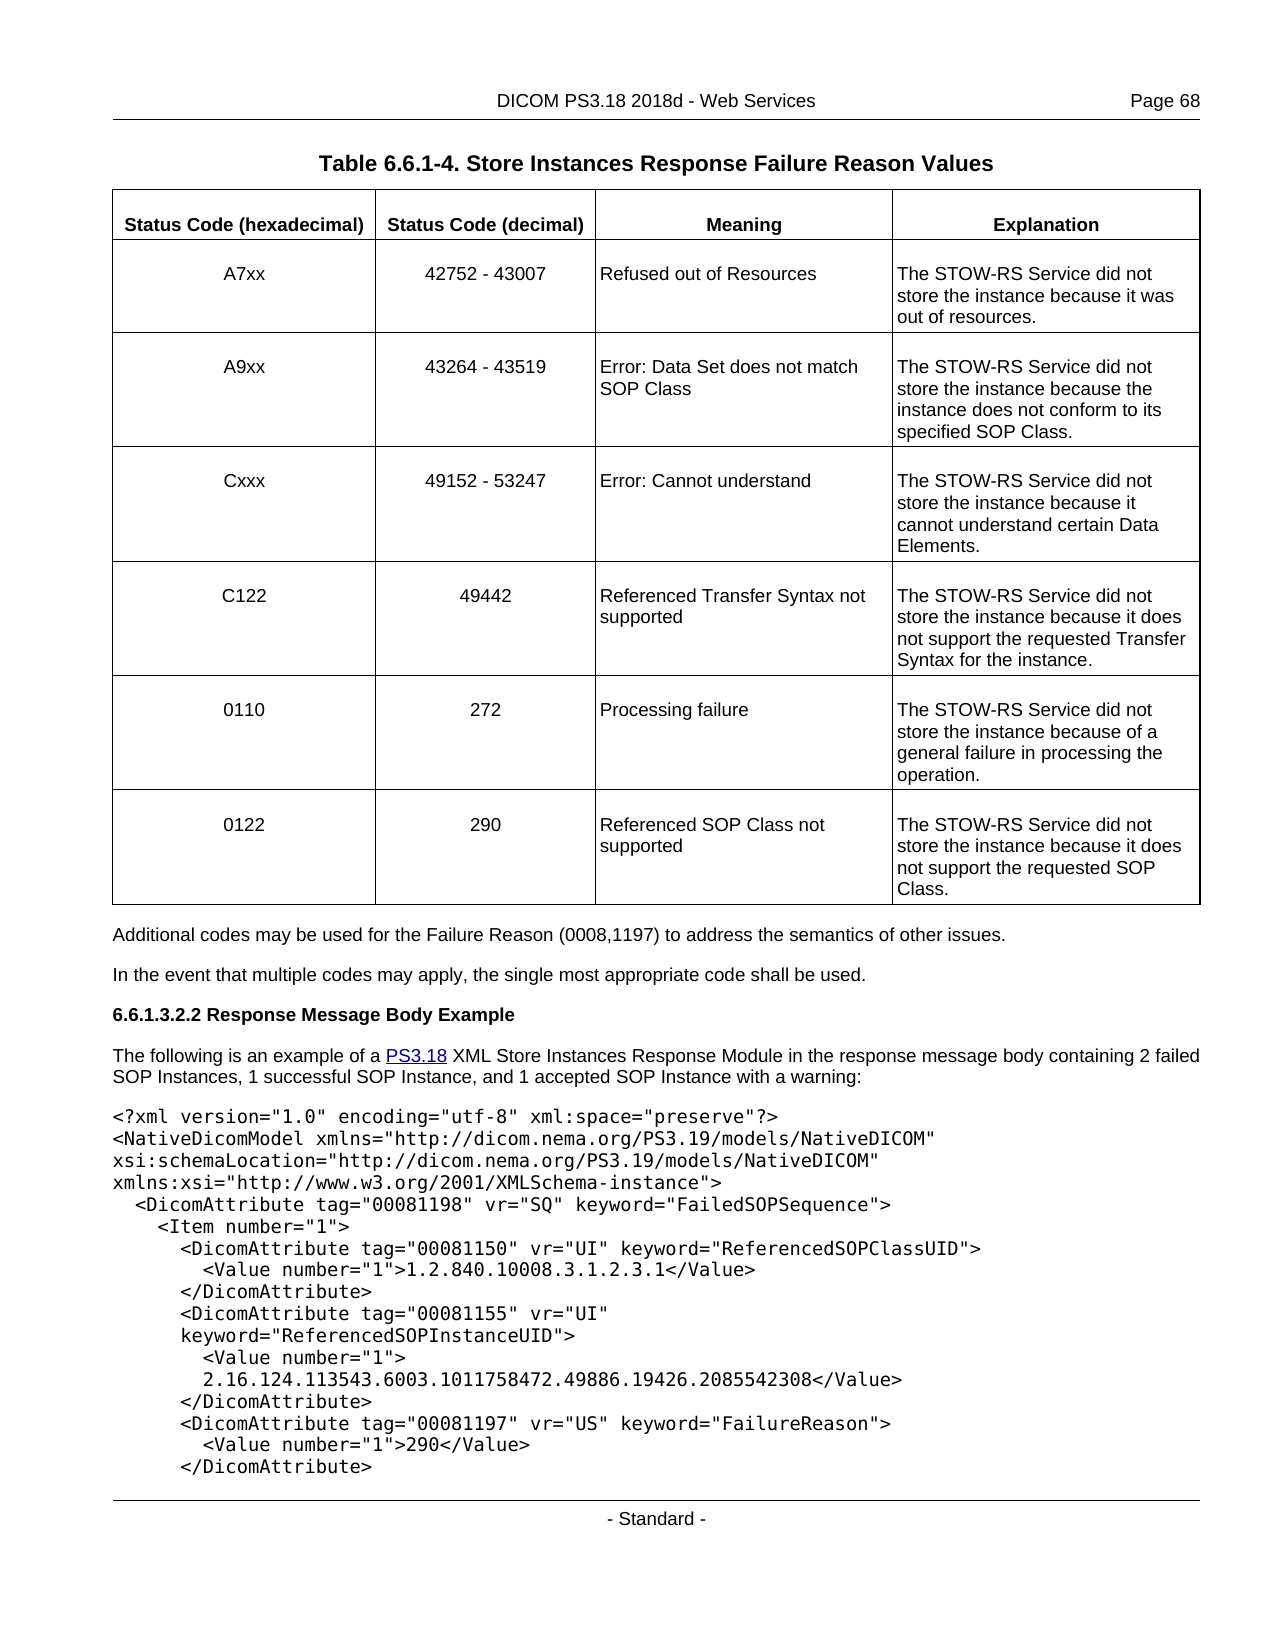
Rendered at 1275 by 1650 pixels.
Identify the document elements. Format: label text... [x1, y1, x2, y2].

table_cell Referenced Transfer Syntax not supported [596, 562, 892, 675]
table_cell 49442 [376, 562, 595, 675]
table_cell Refused out of Resources [596, 240, 892, 332]
table_cell The STOW-RS Service did not store the instance because the instance does not conform to its specified SOP Class. [893, 333, 1199, 446]
table_cell 290 [376, 790, 595, 904]
table_header Meaning [596, 190, 892, 239]
table_cell A7xx [113, 240, 375, 332]
table_cell The STOW-RS Service did not store the instance because it does not support the requested Transfer Syntax for the instance. [893, 562, 1199, 675]
table_cell 0122 [113, 790, 375, 904]
text The following is an example of a PS3.18 XML Store Instances Response Module in the response message body containing 2 failed SOP Instances, 1 successful SOP Instance, and 1 accepted SOP Instance with a warning: [112, 1044, 1200, 1088]
table_cell Error: Data Set does not match SOP Class [596, 333, 892, 446]
table_cell The STOW-RS Service did not store the instance because of a general failure in processing the operation. [893, 676, 1199, 789]
table_cell The STOW-RS Service did not store the instance because it cannot understand certain Data Elements. [893, 447, 1199, 561]
table_header Status Code (hexadecimal) [113, 190, 375, 239]
text Table 6.6.1-4. Store Instances Response Failure Reason Values [112, 150, 1200, 176]
table_cell Processing failure [596, 676, 892, 789]
table_header Status Code (decimal) [376, 190, 595, 239]
table_cell 0110 [113, 676, 375, 789]
table_cell 272 [376, 676, 595, 789]
text <?xml version="1.0" encoding="utf-8" xml:space="preserve"?> <NativeDicomModel xmlns="http://dicom.nema.org/PS3.19/models/NativeDICOM" xsi:schemaLocation="http://dicom.nema.org/PS3.19/models/NativeDICOM" xmlns:xsi="http://www.w3.org/2001/XMLSchema-instance"> <DicomAttribute tag="00081198" vr="SQ" keyword="FailedSOPSequence"> <Item number="1"> <DicomAttribute tag="00081150" vr="UI" keyword="ReferencedSOPClassUID"> <Value number="1">1.2.840.10008.3.1.2.3.1</Value> </DicomAttribute> <DicomAttribute tag="00081155" vr="UI" keyword="ReferencedSOPInstanceUID"> <Value number="1"> 2.16.124.113543.6003.1011758472.49886.19426.2085542308</Value> </DicomAttribute> <DicomAttribute tag="00081197" vr="US" keyword="FailureReason"> <Value number="1">290</Value> </DicomAttribute> [112, 1106, 1200, 1478]
table_cell The STOW-RS Service did not store the instance because it was out of resources. [893, 240, 1199, 332]
table_cell The STOW-RS Service did not store the instance because it does not support the requested SOP Class. [893, 790, 1199, 904]
table_header Explanation [893, 190, 1199, 239]
table_cell A9xx [113, 333, 375, 446]
table_cell 43264 - 43519 [376, 333, 595, 446]
table_cell C122 [113, 562, 375, 675]
table_cell 49152 - 53247 [376, 447, 595, 561]
text In the event that multiple codes may apply, the single most appropriate code shall be used. [112, 964, 1200, 985]
table_cell Referenced SOP Class not supported [596, 790, 892, 904]
table_cell 42752 - 43007 [376, 240, 595, 332]
text Additional codes may be used for the Failure Reason (0008,1197) to address the semantics of other issues. [112, 923, 1200, 945]
text 6.6.1.3.2.2 Response Message Body Example [112, 1004, 1200, 1026]
table_cell Cxxx [113, 447, 375, 561]
table_cell Error: Cannot understand [596, 447, 892, 561]
